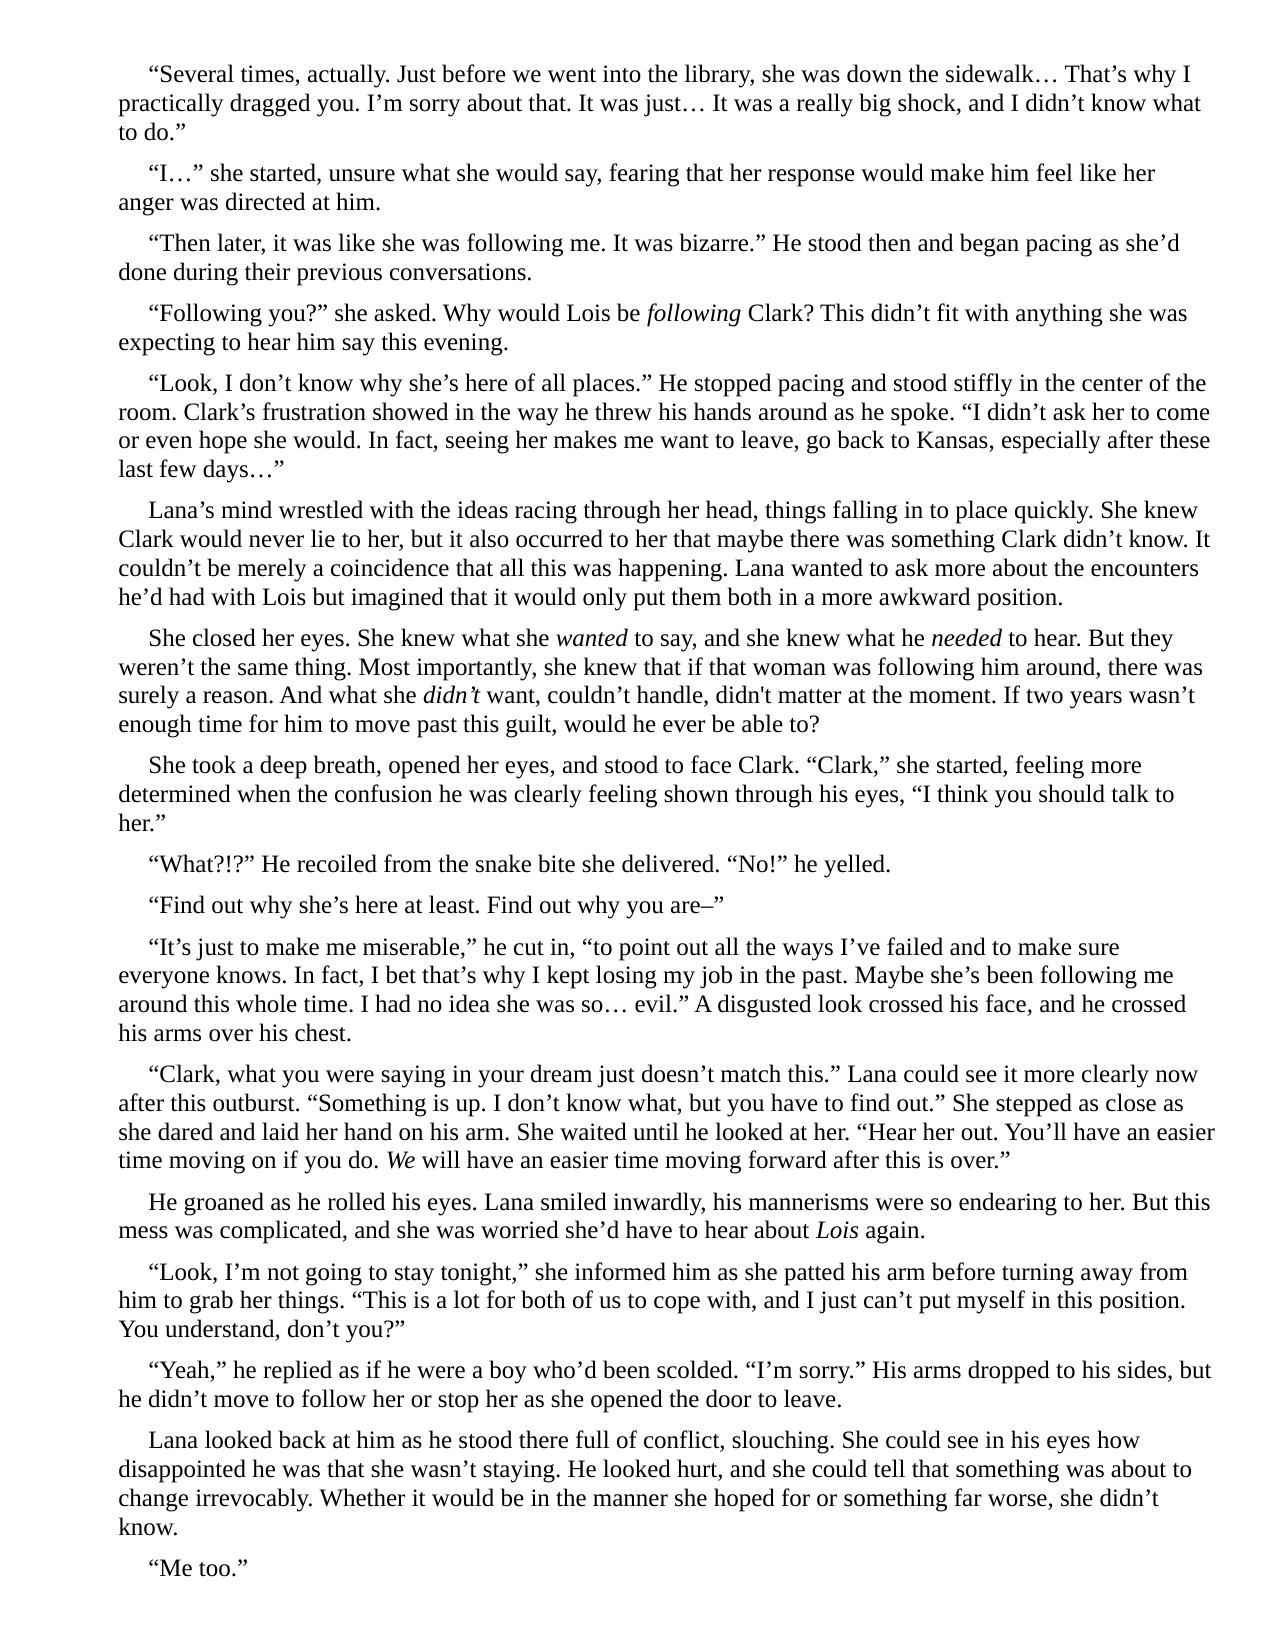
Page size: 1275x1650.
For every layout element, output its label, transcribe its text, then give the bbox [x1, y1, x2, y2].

text “It’s just to make me miserable,” he cut in, “to point out all the ways I’ve failed and to make sure everyone knows. In fact, I bet that’s why I kept losing my job in the past. Maybe she’s been following me around this whole time. I had no idea she was so… evil.” A disgusted look crossed his face, and he crossed his arms over his chest. [118, 932, 1216, 1047]
text “What?!?” He recoiled from the snake bite she delivered. “No!” he yelled. [118, 849, 1216, 878]
text She took a deep breath, opened her eyes, and stood to face Clark. “Clark,” she started, feeling more determined when the confusion he was clearly feeling shown through his eyes, “I think you should talk to her.” [118, 750, 1216, 837]
text “Me too.” [118, 1553, 1216, 1582]
text “Look, I don’t know why she’s here of all places.” He stopped pacing and stood stiffly in the center of the room. Clark’s frustration showed in the way he threw his hands around as he spoke. “I didn’t ask her to come or even hope she would. In fact, seeing her makes me want to leave, go back to Kansas, especially after these last few days…” [118, 368, 1216, 483]
text “Then later, it was like she was following me. It was bizarre.” He stood then and began pacing as she’d done during their previous conversations. [118, 228, 1216, 285]
text “Look, I’m not going to stay tonight,” she informed him as she patted his arm before turning away from him to grab her things. “This is a lot for both of us to cope with, and I just can’t put myself in this position. You understand, don’t you?” [118, 1257, 1216, 1343]
text “Following you?” she asked. Why would Lois be following Clark? This didn’t fit with anything she was expecting to hear him say this evening. [118, 298, 1216, 355]
text Lana’s mind wrestled with the ideas racing through her head, things falling in to place quickly. She knew Clark would never lie to her, but it also occurred to her that maybe there was something Clark didn’t know. It couldn’t be merely a coincidence that all this was happening. Lana wanted to ask more about the encounters he’d had with Lois but imagined that it would only put them both in a more awkward position. [118, 495, 1216, 610]
text He groaned as he rolled his eyes. Lana smiled inwardly, his mannerisms were so endearing to her. But this mess was complicated, and she was worried she’d have to hear about Lois again. [118, 1187, 1216, 1244]
text “I…” she started, unsure what she would say, fearing that her response would make him feel like her anger was directed at him. [118, 158, 1216, 215]
text “Clark, what you were saying in your dream just doesn’t match this.” Lana could see it more clearly now after this outburst. “Something is up. I don’t know what, but you have to find out.” She stepped as close as she dared and laid her hand on his arm. She waited until he looked at her. “Hear her out. You’ll have an easier time moving on if you do. We will have an easier time moving forward after this is over.” [118, 1059, 1216, 1174]
text She closed her eyes. She knew what she wanted to say, and she knew what he needed to hear. But they weren’t the same thing. Most importantly, she knew that if that woman was following him around, there was surely a reason. And what she didn’t want, couldn’t handle, didn't matter at the moment. If two years wasn’t enough time for him to move past this guilt, would he ever be able to? [118, 623, 1216, 738]
text “Several times, actually. Just before we went into the library, she was down the sidewalk… That’s why I practically dragged you. I’m sorry about that. It was just… It was a really big shock, and I didn’t know what to do.” [118, 59, 1216, 145]
text “Yeah,” he replied as if he were a boy who’d been scolded. “I’m sorry.” His arms dropped to his sides, but he didn’t move to follow her or stop her as she opened the door to leave. [118, 1355, 1216, 1413]
text Lana looked back at him as he stood there full of conflict, slouching. She could see in his eyes how disappointed he was that she wasn’t staying. He looked hurt, and she could tell that something was about to change irrevocably. Whether it would be in the manner she hoped for or something far worse, she didn’t know. [118, 1425, 1216, 1540]
text “Find out why she’s here at least. Find out why you are–” [118, 890, 1216, 919]
